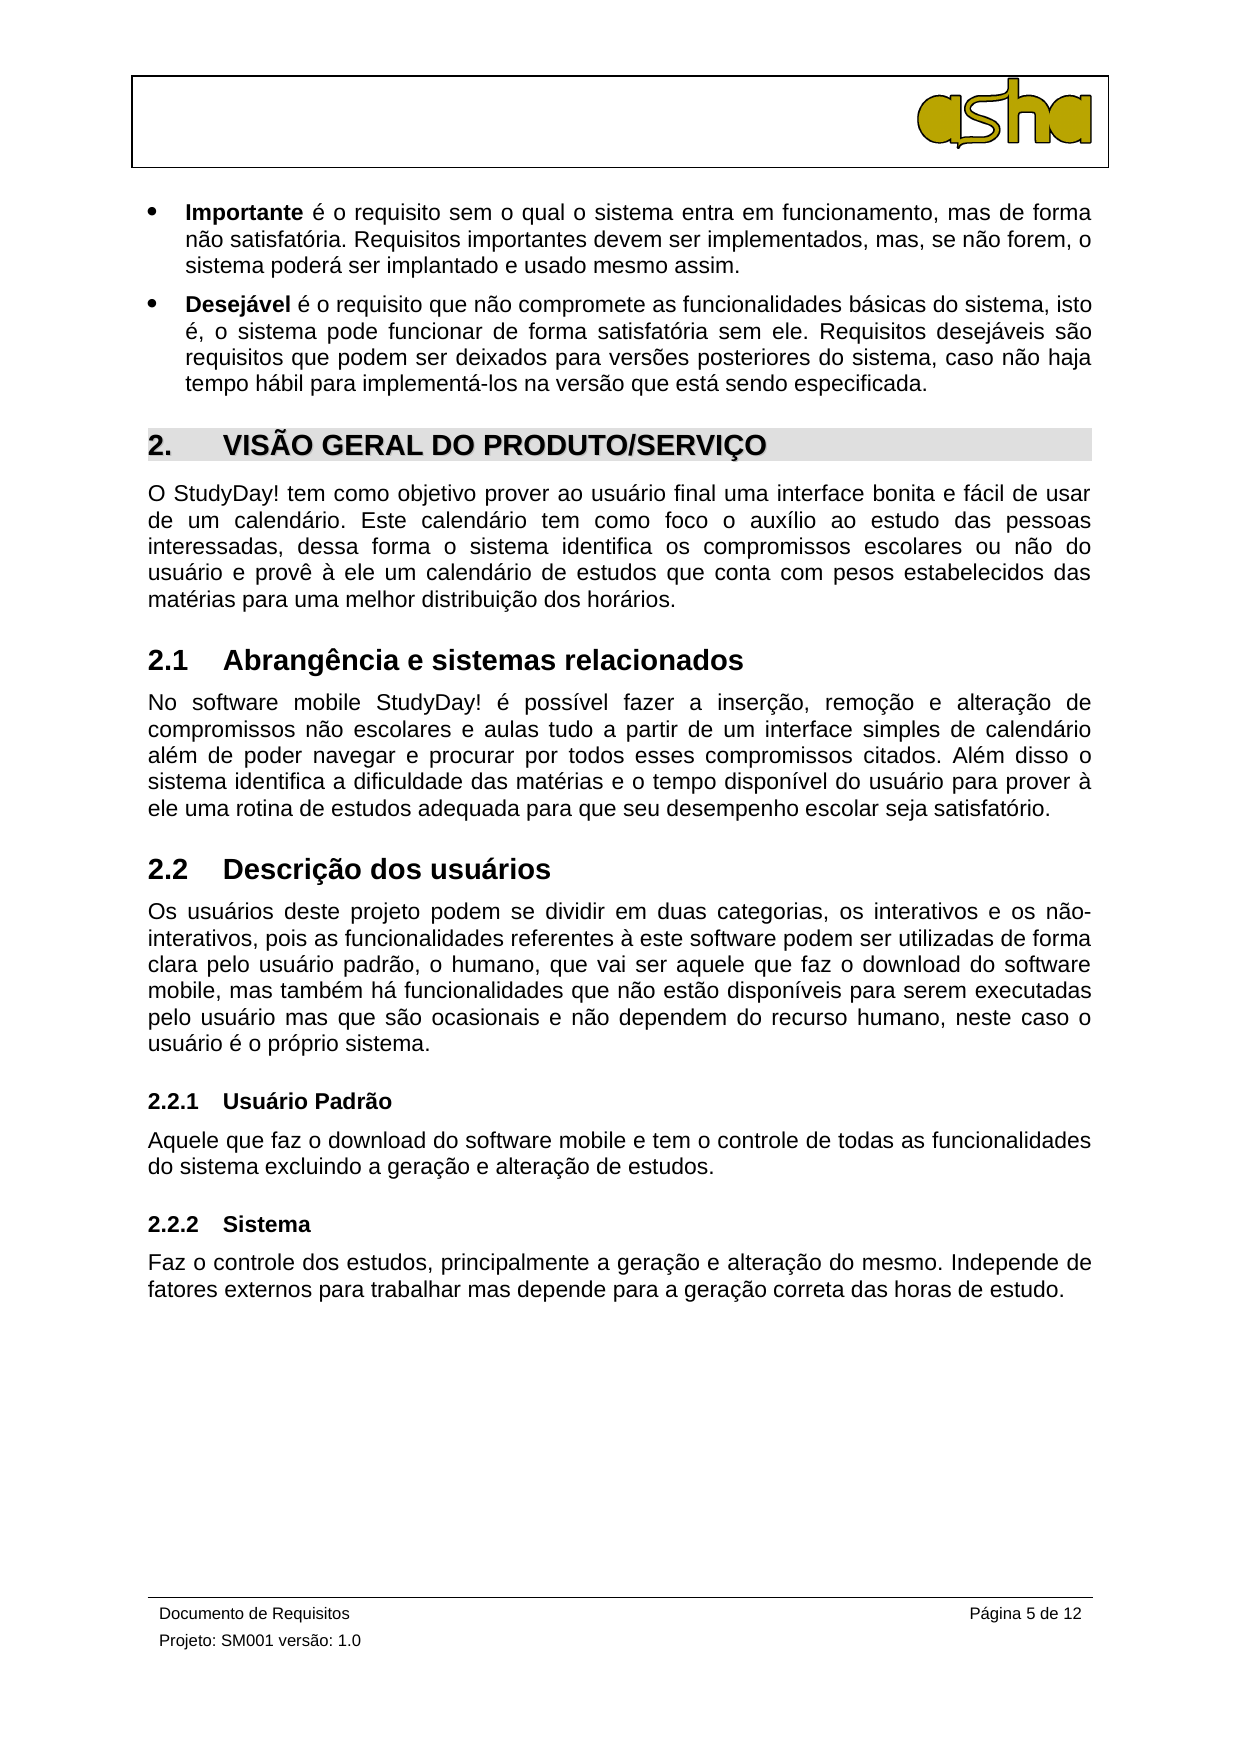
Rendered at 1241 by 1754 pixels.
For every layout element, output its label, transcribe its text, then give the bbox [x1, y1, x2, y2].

text O StudyDay! tem como objetivo prover ao usuário final uma interface bonita e fácil de usar de um calendário. Este calendário tem como foco o auxílio ao estudo das pessoas interessadas, dessa forma o sistema identifica os compromissos escolares ou não do usuário e provê à ele um calendário de estudos que conta com pesos estabelecidos das matérias para uma melhor distribuição dos horários. [148, 480, 1092, 612]
subtitle Descrição dos usuários [148, 852, 1092, 886]
subtitle Sistema [148, 1211, 1092, 1237]
subtitle Abrangência e sistemas relacionados [148, 643, 1092, 677]
subtitle Visão geral do Produto/serviço [148, 428, 1092, 461]
text No software mobile StudyDay! é possível fazer a inserção, remoção e alteração de compromissos não escolares e aulas tudo a partir de um interface simples de calendário além de poder navegar e procurar por todos esses compromissos citados. Além disso o sistema identifica a dificuldade das matérias e o tempo disponível do usuário para prover à ele uma rotina de estudos adequada para que seu desempenho escolar seja satisfatório. [148, 689, 1092, 821]
picture [910, 76, 1106, 169]
text Aquele que faz o download do software mobile e tem o controle de todas as funcionalidades do sistema excluindo a geração e alteração de estudos. [148, 1127, 1092, 1179]
text Faz o controle dos estudos, principalmente a geração e alteração do mesmo. Independe de fatores externos para trabalhar mas depende para a geração correta das horas de estudo. [148, 1249, 1092, 1302]
list Desejável é o requisito que não compromete as funcionalidades básicas do sistema, isto é, o sistema pode funcionar de forma satisfatória sem ele. Requisitos desejáveis são requisitos que podem ser deixados para versões posteriores do sistema, caso não haja tempo hábil para implementá-los na versão que está sendo especificada. [148, 291, 1092, 397]
text Os usuários deste projeto podem se dividir em duas categorias, os interativos e os não-interativos, pois as funcionalidades referentes à este software podem ser utilizadas de forma clara pelo usuário padrão, o humano, que vai ser aquele que faz o download do software mobile, mas também há funcionalidades que não estão disponíveis para serem executadas pelo usuário mas que são ocasionais e não dependem do recurso humano, neste caso o usuário é o próprio sistema. [148, 898, 1092, 1056]
subtitle Usuário Padrão [148, 1088, 1092, 1114]
list Importante é o requisito sem o qual o sistema entra em funcionamento, mas de forma não satisfatória. Requisitos importantes devem ser implementados, mas, se não forem, o sistema poderá ser implantado e usado mesmo assim. [148, 199, 1092, 278]
